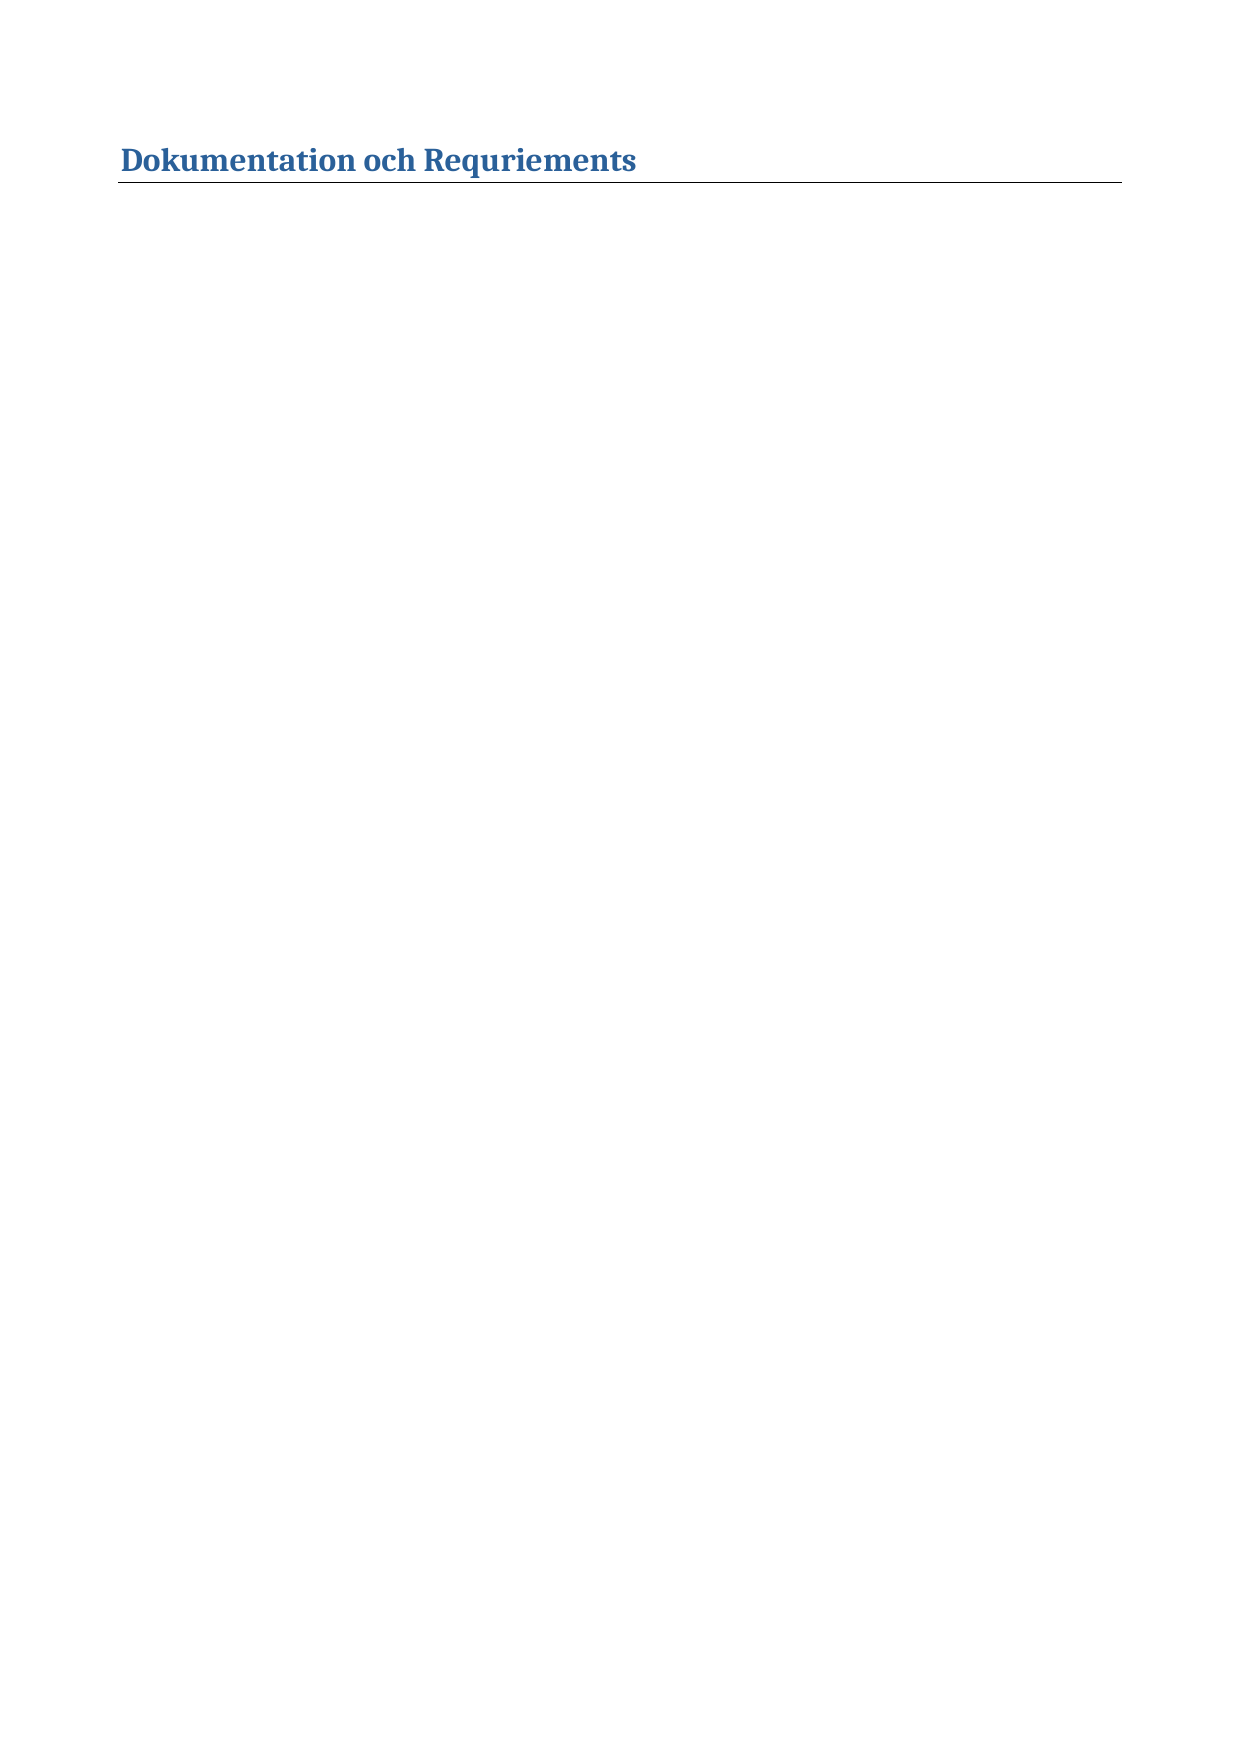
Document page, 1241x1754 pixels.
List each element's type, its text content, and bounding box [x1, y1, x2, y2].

subtitle Dokumentation och Requriements [118, 139, 1122, 182]
